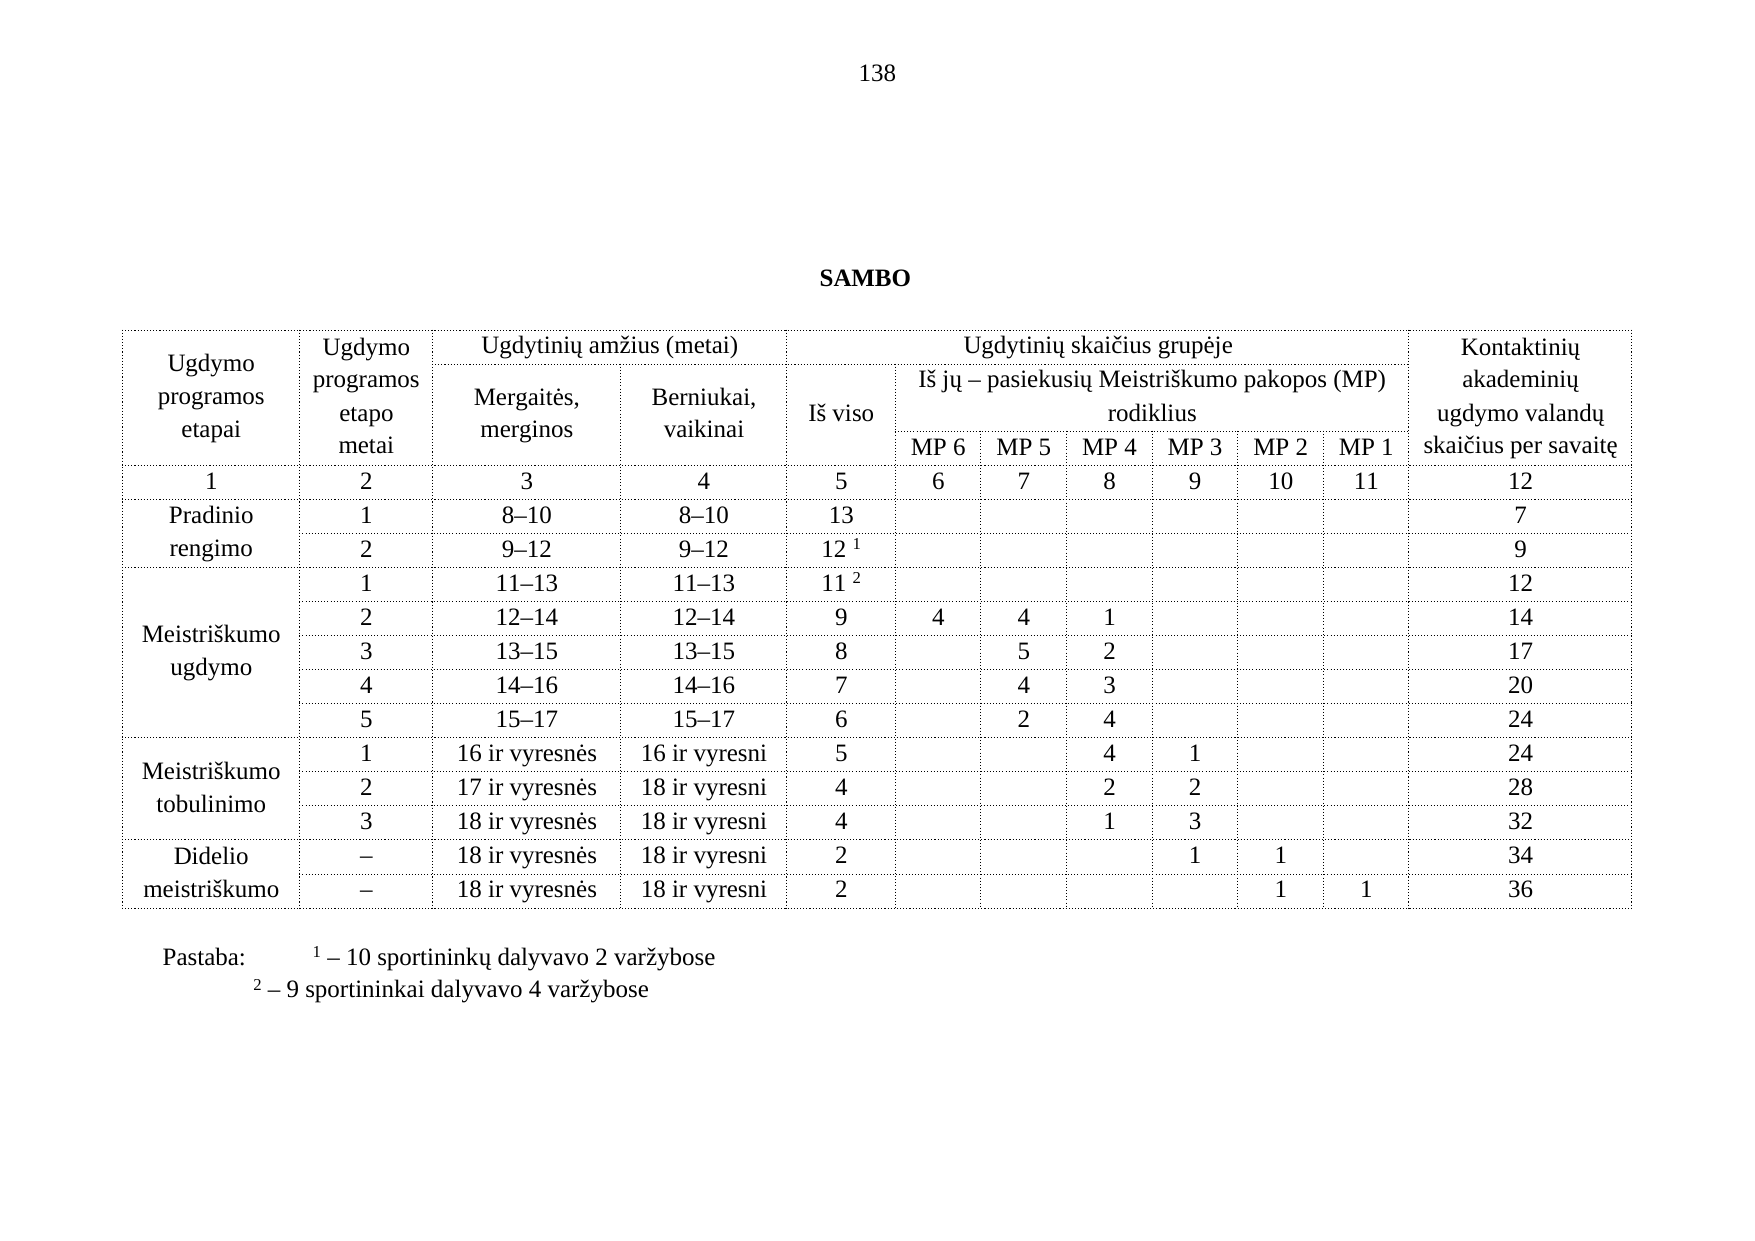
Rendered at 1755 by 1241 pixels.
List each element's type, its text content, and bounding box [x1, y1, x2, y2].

table_cell 3 [300, 805, 432, 839]
table_cell 2 [787, 839, 895, 873]
table_cell 8 [787, 635, 895, 669]
table_cell 12–14 [621, 601, 787, 635]
table_cell 18 ir vyresni [621, 771, 787, 805]
table_cell [1238, 703, 1323, 737]
table_cell [895, 874, 981, 907]
table_cell 34 [1409, 839, 1632, 873]
table_cell 4 [981, 669, 1066, 703]
table_cell [895, 567, 981, 601]
table_cell [895, 703, 981, 737]
table_cell [1323, 805, 1409, 839]
table_cell [1152, 703, 1238, 737]
table_cell 8–10 [433, 499, 621, 533]
table_cell 3 [1152, 805, 1238, 839]
table_cell 9–12 [621, 533, 787, 567]
table_cell [1066, 874, 1152, 907]
table_cell [1238, 737, 1323, 771]
table_cell 18 ir vyresnės [433, 874, 621, 907]
table_cell [1152, 669, 1238, 703]
table_cell [1152, 635, 1238, 669]
table_header Ugdymo programos etapo metai [300, 330, 432, 465]
table_cell 5 [787, 465, 895, 499]
table_cell [895, 533, 981, 567]
table_cell [895, 805, 981, 839]
table_cell [1323, 839, 1409, 873]
table_cell 14 [1409, 601, 1632, 635]
table_header Ugdytinių amžius (metai) [433, 330, 787, 363]
table_cell 5 [300, 703, 432, 737]
table_cell 7 [981, 465, 1066, 499]
table_cell 10 [1238, 465, 1323, 499]
table_cell 2 [787, 874, 895, 907]
text Pastaba: 1 – 10 sportininkų dalyvavo 2 varžybose [162, 942, 1580, 970]
table_cell [1238, 499, 1323, 533]
table_cell [981, 839, 1066, 873]
table_cell 12–14 [433, 601, 621, 635]
table_cell 6 [895, 465, 981, 499]
table_cell MP 6 [895, 431, 981, 465]
table_cell 1 [1238, 874, 1323, 907]
table_cell Pradinio rengimo [123, 499, 300, 567]
table_cell Iš jų – pasiekusių Meistriškumo pakopos (MP) rodiklius [895, 364, 1409, 431]
table_cell Iš viso [787, 364, 895, 465]
table_cell MP 5 [981, 431, 1066, 465]
table_header Ugdytinių skaičius grupėje [787, 330, 1409, 363]
table_cell [1152, 499, 1238, 533]
table_cell [981, 567, 1066, 601]
table_cell [1066, 567, 1152, 601]
table_cell [1323, 533, 1409, 567]
table_cell [981, 533, 1066, 567]
table_cell 4 [981, 601, 1066, 635]
table_cell [895, 635, 981, 669]
table_cell Meistriškumo ugdymo [123, 567, 300, 737]
table_cell [1323, 635, 1409, 669]
table_cell 11–13 [621, 567, 787, 601]
table_cell Meistriškumo tobulinimo [123, 737, 300, 839]
table_cell 9 [787, 601, 895, 635]
table_cell [1238, 635, 1323, 669]
table_cell [1066, 839, 1152, 873]
table_cell 9 [1409, 533, 1632, 567]
table_cell 17 ir vyresnės [433, 771, 621, 805]
table_cell – [300, 874, 432, 907]
table_cell 7 [1409, 499, 1632, 533]
table_cell [1323, 771, 1409, 805]
table_cell [981, 737, 1066, 771]
table_cell [1238, 805, 1323, 839]
table_cell [1066, 533, 1152, 567]
table_cell 18 ir vyresnės [433, 805, 621, 839]
table_cell MP 3 [1152, 431, 1238, 465]
table_cell 2 [1066, 771, 1152, 805]
table_cell 15–17 [433, 703, 621, 737]
table_cell MP 4 [1066, 431, 1152, 465]
table_cell 2 [300, 771, 432, 805]
table_cell 13–15 [433, 635, 621, 669]
table_cell [1323, 703, 1409, 737]
table_cell 8 [1066, 465, 1152, 499]
table_cell [895, 839, 981, 873]
table_cell 6 [787, 703, 895, 737]
table_cell [1323, 669, 1409, 703]
table_cell MP 2 [1238, 431, 1323, 465]
table_cell 2 [1152, 771, 1238, 805]
table_cell 4 [621, 465, 787, 499]
table_cell 13 [787, 499, 895, 533]
table_cell [1152, 533, 1238, 567]
table_cell 12 [1409, 567, 1632, 601]
table_cell 5 [981, 635, 1066, 669]
table_cell 11–13 [433, 567, 621, 601]
table_cell 18 ir vyresni [621, 839, 787, 873]
table_cell [1066, 499, 1152, 533]
table_cell 2 [300, 601, 432, 635]
table_cell 13–15 [621, 635, 787, 669]
table_cell [1238, 601, 1323, 635]
table_cell [895, 669, 981, 703]
table_cell [1238, 533, 1323, 567]
table_cell 24 [1409, 737, 1632, 771]
table_cell [1238, 669, 1323, 703]
table_cell 3 [300, 635, 432, 669]
table_cell [1323, 567, 1409, 601]
table_cell 14–16 [621, 669, 787, 703]
table_cell 12 1 [787, 533, 895, 567]
table_cell [1238, 771, 1323, 805]
table_cell 8–10 [621, 499, 787, 533]
table_cell – [300, 839, 432, 873]
table_cell 16 ir vyresnės [433, 737, 621, 771]
table_cell 17 [1409, 635, 1632, 669]
table_cell [1152, 874, 1238, 907]
table_cell 4 [787, 805, 895, 839]
table_cell Didelio meistriškumo [123, 839, 300, 907]
table_cell [1152, 601, 1238, 635]
table_cell 1 [1323, 874, 1409, 907]
table_cell 12 [1409, 465, 1632, 499]
table_cell 3 [433, 465, 621, 499]
table_header Kontaktinių akademinių ugdymo valandų skaičius per savaitę [1409, 330, 1632, 465]
table_cell 2 [981, 703, 1066, 737]
table_cell 1 [1238, 839, 1323, 873]
table_cell 32 [1409, 805, 1632, 839]
table_cell [895, 499, 981, 533]
table_cell [1323, 601, 1409, 635]
table_cell [981, 499, 1066, 533]
table_cell 15–17 [621, 703, 787, 737]
table_cell [981, 771, 1066, 805]
table_header Ugdymo programos etapai [123, 330, 300, 465]
table_cell 2 [300, 533, 432, 567]
table_cell 18 ir vyresni [621, 805, 787, 839]
table_cell Berniukai, vaikinai [621, 364, 787, 465]
table_cell [981, 805, 1066, 839]
table_cell [981, 874, 1066, 907]
table_cell 2 [300, 465, 432, 499]
table_cell 28 [1409, 771, 1632, 805]
table_cell 1 [1066, 601, 1152, 635]
table_cell 4 [1066, 737, 1152, 771]
table_cell 1 [300, 567, 432, 601]
table_cell 7 [787, 669, 895, 703]
table_cell 4 [895, 601, 981, 635]
table_cell 20 [1409, 669, 1632, 703]
text SAMBO [236, 263, 1494, 292]
table_cell 4 [1066, 703, 1152, 737]
table_cell [1323, 499, 1409, 533]
table_cell 1 [1152, 737, 1238, 771]
table_cell 9–12 [433, 533, 621, 567]
table_cell [895, 771, 981, 805]
table_cell [1238, 567, 1323, 601]
text 2 – 9 sportininkai dalyvavo 4 varžybose [118, 974, 1636, 1003]
table_cell 2 [1066, 635, 1152, 669]
table_cell 1 [1152, 839, 1238, 873]
table_cell [1152, 567, 1238, 601]
table_cell [895, 737, 981, 771]
table_cell Mergaitės, merginos [433, 364, 621, 465]
table_cell 1 [123, 465, 300, 499]
table_cell 9 [1152, 465, 1238, 499]
table_cell 18 ir vyresnės [433, 839, 621, 873]
table_cell 36 [1409, 874, 1632, 907]
table_cell 4 [787, 771, 895, 805]
table_cell 11 [1323, 465, 1409, 499]
table_cell 5 [787, 737, 895, 771]
table_cell 1 [300, 499, 432, 533]
table_cell 24 [1409, 703, 1632, 737]
table_cell 1 [1066, 805, 1152, 839]
table_cell 16 ir vyresni [621, 737, 787, 771]
table_cell 11 2 [787, 567, 895, 601]
table_cell [1323, 737, 1409, 771]
table_cell 3 [1066, 669, 1152, 703]
table_cell 4 [300, 669, 432, 703]
table_cell 1 [300, 737, 432, 771]
table_cell MP 1 [1323, 431, 1409, 465]
table_cell 14–16 [433, 669, 621, 703]
table_cell 18 ir vyresni [621, 874, 787, 907]
